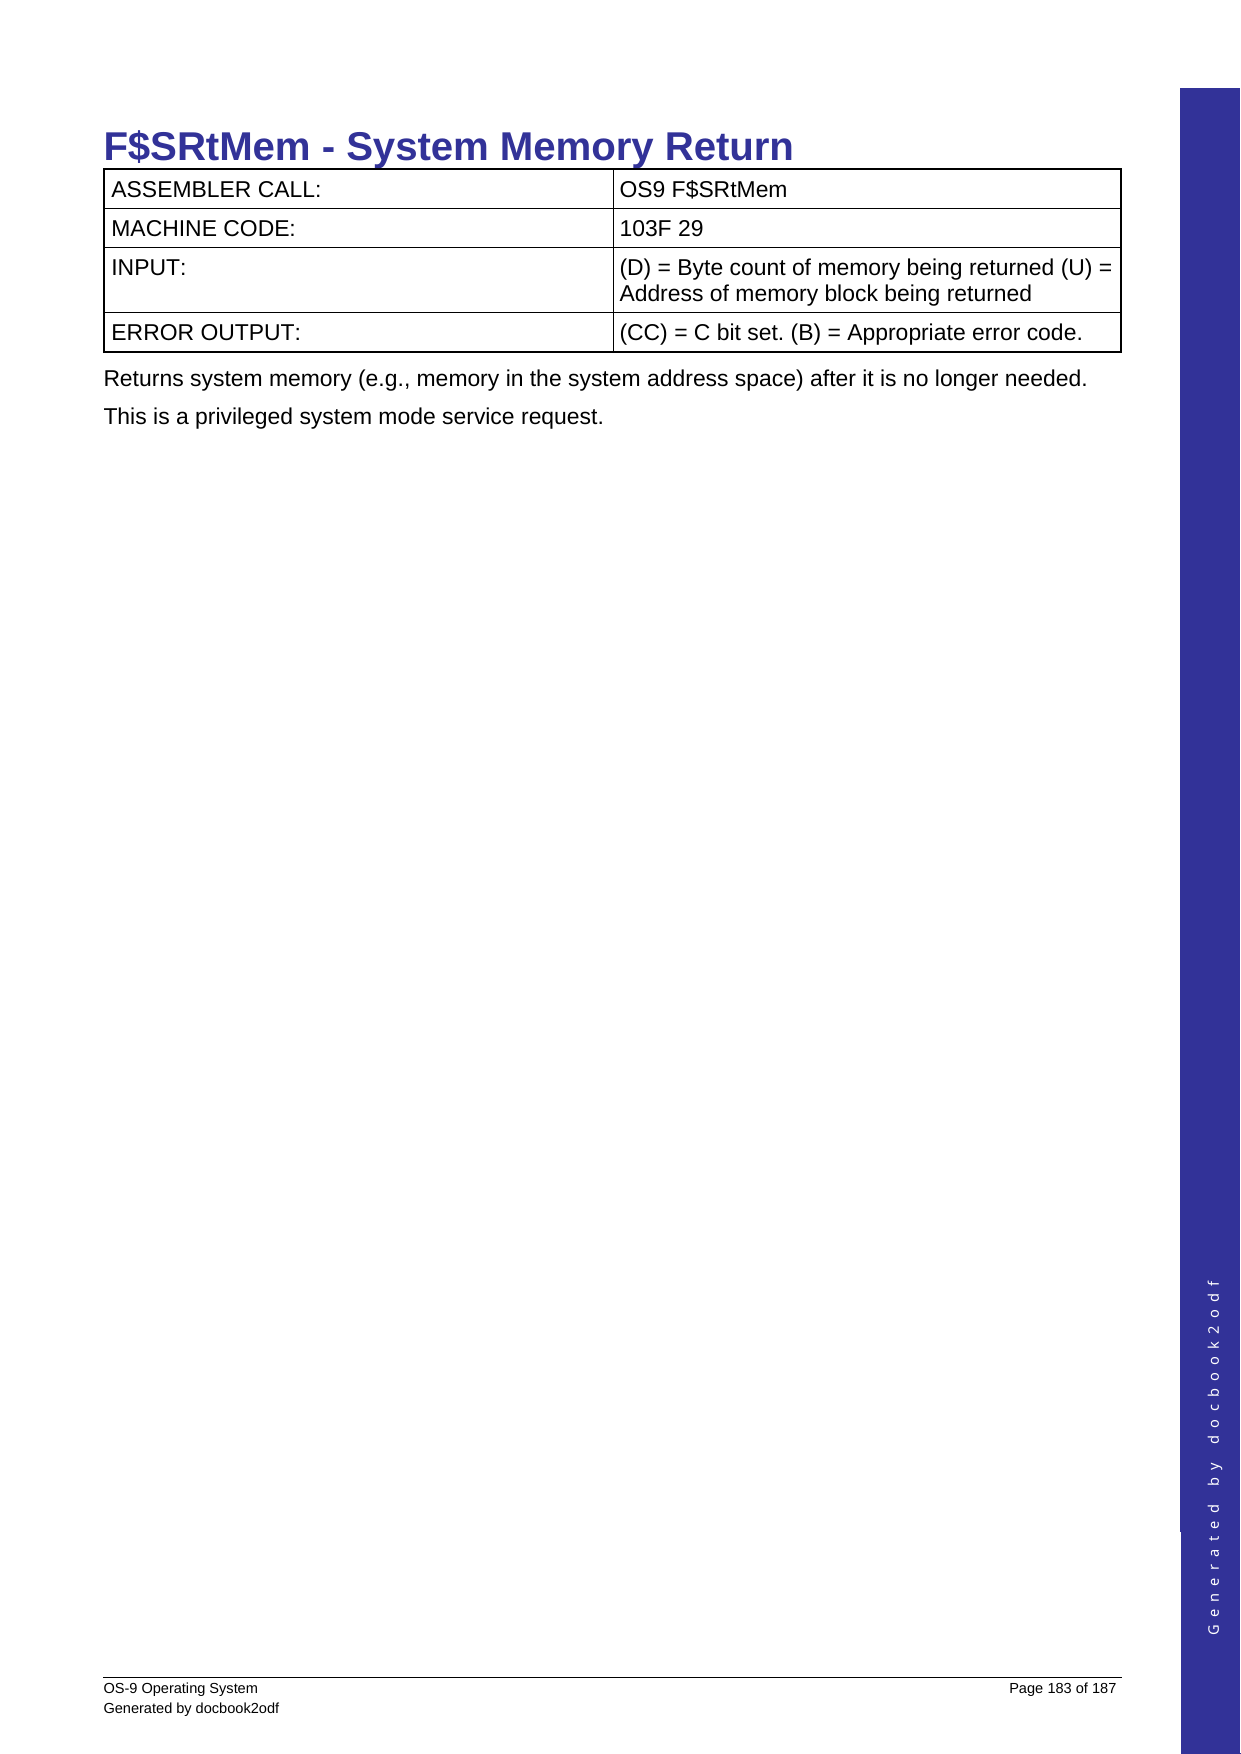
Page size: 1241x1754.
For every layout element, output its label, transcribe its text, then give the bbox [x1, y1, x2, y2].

text Returns system memory (e.g., memory in the system address space) after it is no longer needed. [103, 365, 1122, 391]
table_cell INPUT: [105, 248, 613, 312]
subtitle F$SRtMem - System Memory Return [103, 122, 1122, 168]
text This is a privileged system mode service request. [103, 403, 1122, 429]
table_cell MACHINE CODE: [105, 209, 613, 247]
table_header ASSEMBLER CALL: [105, 170, 613, 208]
table_cell 103F 29 [614, 209, 1120, 247]
table_cell ERROR OUTPUT: [105, 313, 613, 351]
table_cell (D) = Byte count of memory being returned (U) = Address of memory block being returned [614, 248, 1120, 312]
table_header OS9 F$SRtMem [614, 170, 1120, 208]
table_cell (CC) = C bit set. (B) = Appropriate error code. [614, 313, 1120, 351]
